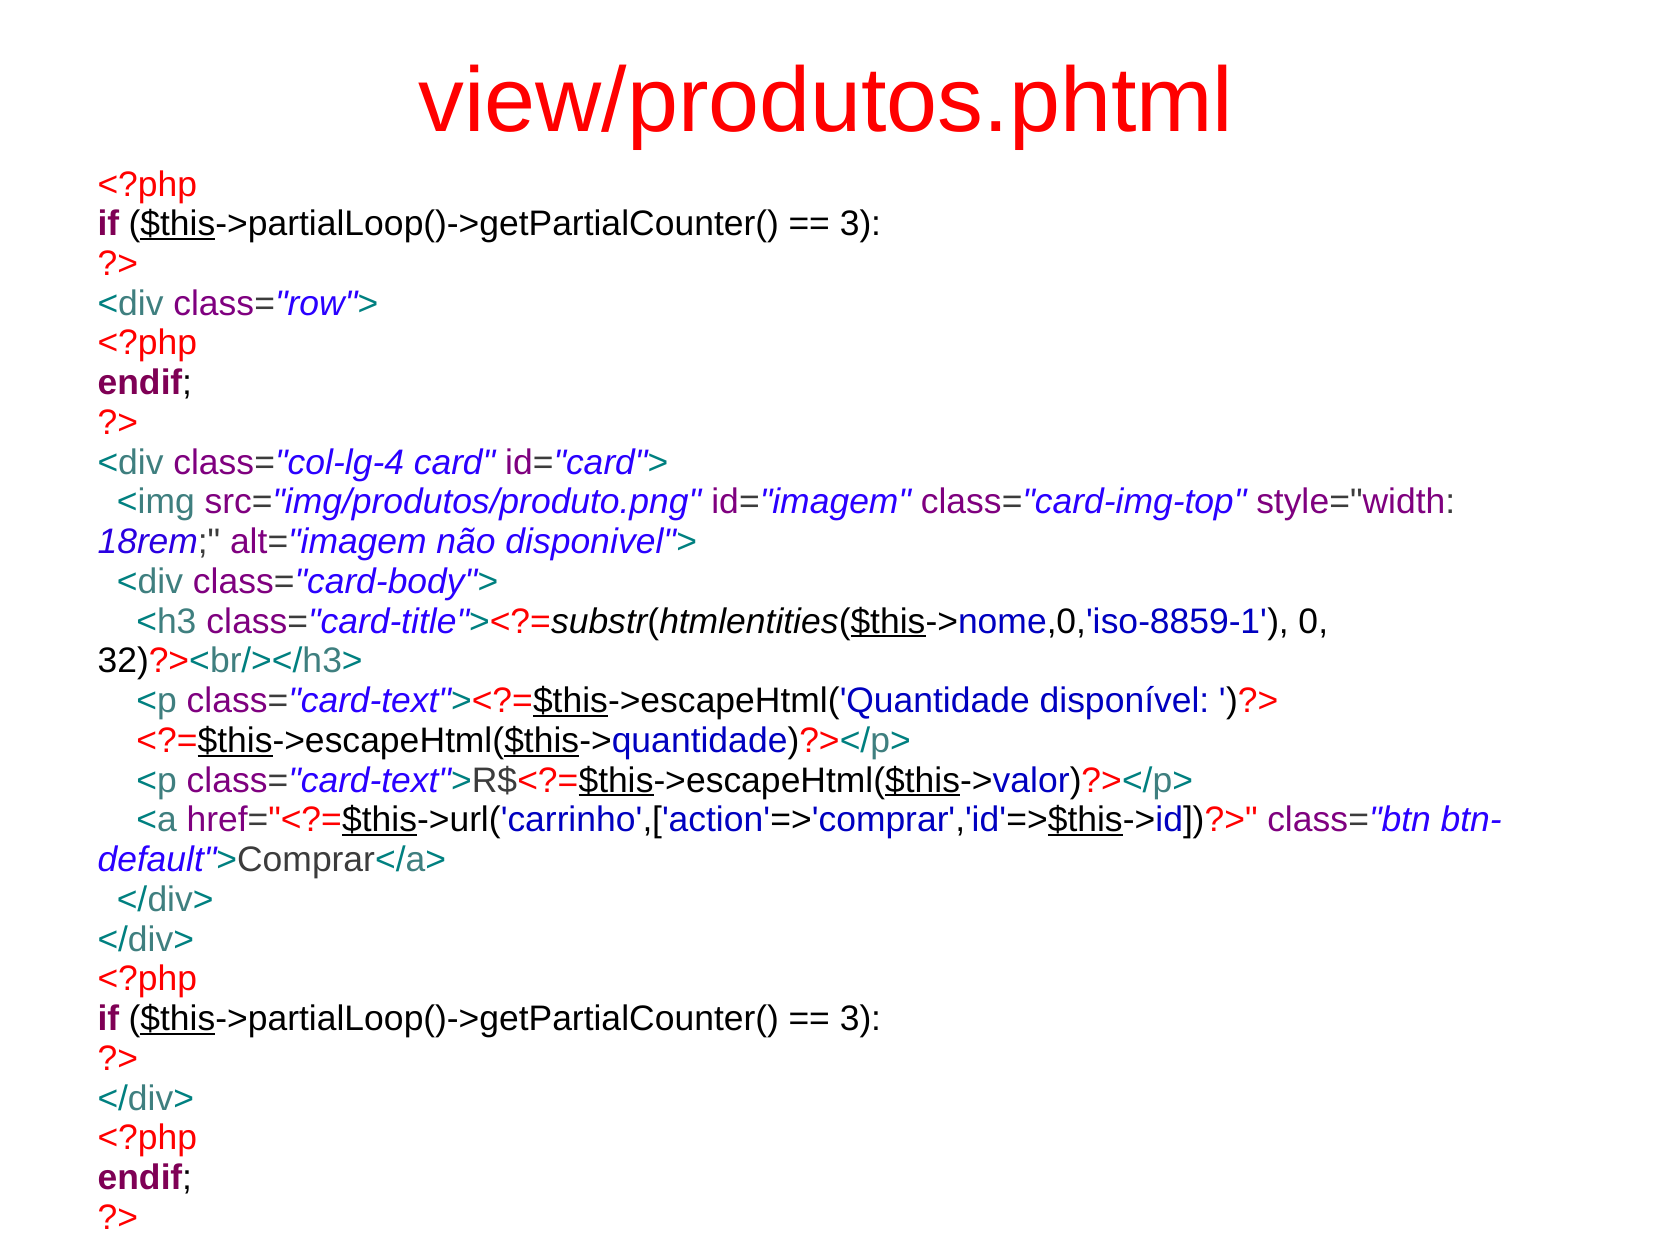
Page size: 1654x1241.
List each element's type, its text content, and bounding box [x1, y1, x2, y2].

text_box <?php if ($this->partialLoop()->getPartialCounter() == 3): ?> <div class="row"> <?php endif; ?> <div class="col-lg-4 card" id="card"> <img src="img/produtos/produto.png" id="imagem" class="card-img-top" style="width: 18rem;" alt="imagem não disponivel"> <div class="card-body"> <h3 class="card-title"><?=substr(htmlentities($this->nome,0,'iso-8859-1'), 0, 32)?><br/></h3> <p class="card-text"><?=$this->escapeHtml('Quantidade disponível: ')?> <?=$this->escapeHtml($this->quantidade)?></p> <p class="card-text">R$<?=$this->escapeHtml($this->valor)?></p> <a href="<?=$this->url('carrinho',['action'=>'comprar','id'=>$this->id])?>" class="btn btn-default">Comprar</a> </div> </div> <?php if ($this->partialLoop()->getPartialCounter() == 3): ?> </div> <?php endif; ?> [82, 156, 1588, 1241]
title view/produtos.phtml [82, 0, 1571, 156]
